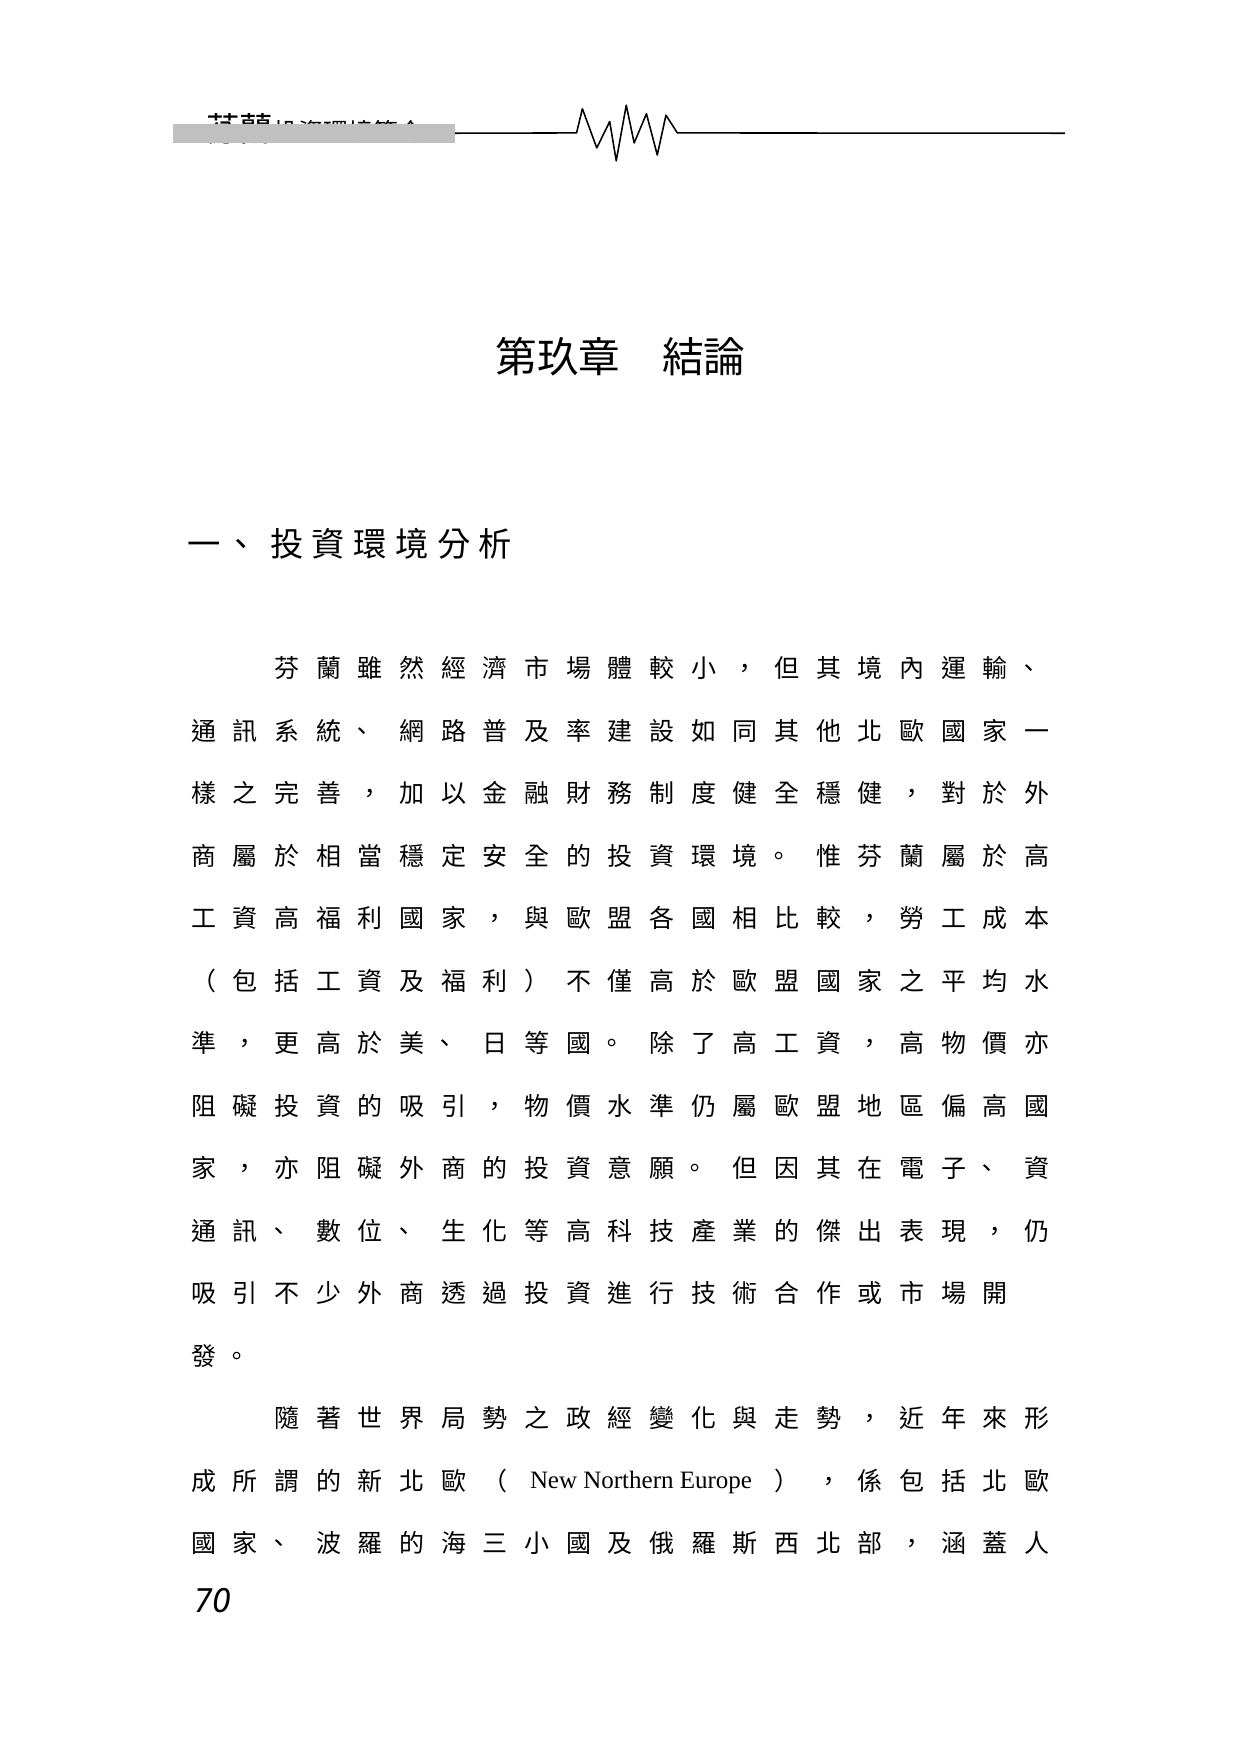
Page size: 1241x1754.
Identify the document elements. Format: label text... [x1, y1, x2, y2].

text 芬蘭雖然經濟市場體較小，但其境內運輸、通訊系統、網路普及率建設如同其他北歐國家一樣之完善，加以金融財務制度健全穩健，對於外商屬於相當穩定安全的投資環境。惟芬蘭屬於高工資高福利國家，與歐盟各國相比較，勞工成本（包括工資及福利）不僅高於歐盟國家之平均水準，更高於美、日等國。除了高工資，高物價亦阻礙投資的吸引，物價水準仍屬歐盟地區偏高國家，亦阻礙外商的投資意願。但因其在電子、資通訊、數位、生化等高科技產業的傑出表現，仍吸引不少外商透過投資進行技術合作或市場開發。 [183, 625, 1058, 1375]
text 第玖章 結論 [183, 313, 1058, 375]
text 一、投資環境分析 [183, 500, 1058, 563]
text 隨著世界局勢之政經變化與走勢，近年來形成所謂的新北歐（New Northern Europe），係包括北歐國家、波羅的海三小國及俄羅斯西北部，涵蓋人 [183, 1375, 1058, 1563]
